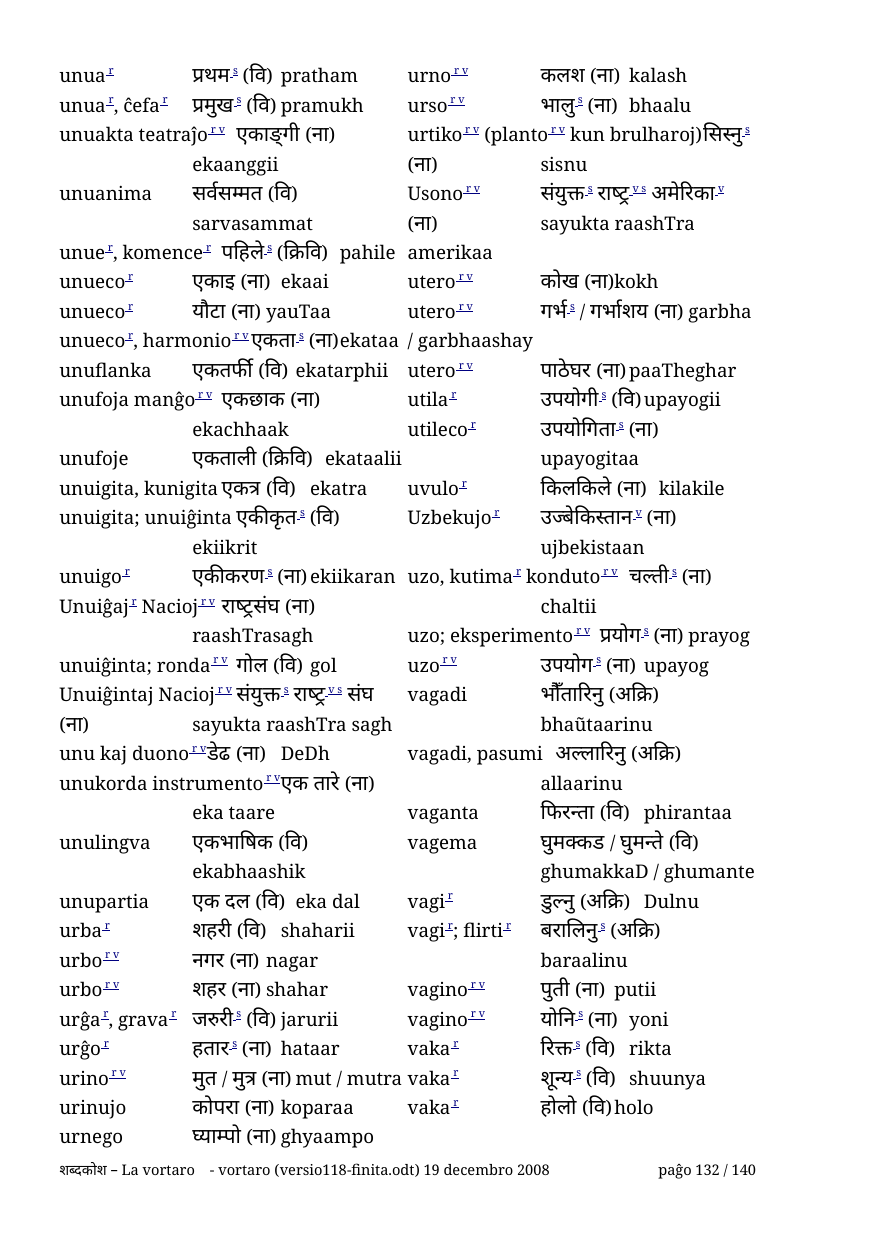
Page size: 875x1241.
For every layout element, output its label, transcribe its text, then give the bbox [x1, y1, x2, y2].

text vagadi, pasumi अल्लारिनु (अक्रि) allaarinu [407, 737, 756, 796]
text unuflanka एकतर्फी (वि) ekatarphii [59, 354, 407, 383]
text utero r v पाठेघर (ना) paaTheghar [407, 354, 756, 383]
text urnego घ्याम्पो (ना) ghyaampo [59, 1120, 407, 1150]
text vagema घुमक्कड / घुमन्ते (वि) ghumakkaD / ghumante [407, 826, 756, 884]
text unufoja manĝo r v एकछाक (ना) ekachhaak [59, 383, 407, 442]
text unukorda instrumento r v एक तारे (ना) eka taare [59, 767, 407, 826]
text urinujo कोपरा (ना) koparaa [59, 1091, 407, 1120]
text Unuiĝaj r Nacioj r v राष्ट्रसंघ (ना) raashTrasagh [59, 590, 407, 649]
text vaka r रिक्त s (वि) rikta [407, 1032, 756, 1061]
text uzo, kutima r konduto r v चल्ती s (ना) chaltii [407, 560, 756, 619]
text vagino r v पुती (ना) putii [407, 973, 756, 1002]
text urĝo r हतार s (ना) hataar [59, 1032, 407, 1061]
text utileco r उपयोगिता s (ना) upayogitaa [407, 413, 756, 472]
text unueco r यौटा (ना) yauTaa [59, 295, 407, 324]
text utero r v कोख (ना) kokh [407, 265, 756, 295]
text unua r, ĉefa r प्रमुख s (वि) pramukh [59, 88, 407, 118]
text utila r उपयोगी s (वि) upayogii [407, 383, 756, 413]
text urso r v भालु s (ना) bhaalu [407, 88, 756, 118]
text urtiko r v (planto r v kun brulharoj) सिस्नु s (ना) sisnu [407, 118, 756, 177]
text urino r v मुत / मुत्र (ना) mut / mutra [59, 1061, 407, 1091]
text vagi r; flirti r बरालिनु s (अक्रि) baraalinu [407, 914, 756, 973]
text vaka r शून्य s (वि) shuunya [407, 1061, 756, 1091]
text uzo r v उपयोग s (ना) upayog [407, 649, 756, 678]
text unupartia एक दल (वि) eka dal [59, 884, 407, 914]
text uvulo r किलकिले (ना) kilakile [407, 472, 756, 501]
text urno r v कलश (ना) kalash [407, 59, 756, 88]
text Unuiĝintaj Nacioj r v संयुक्त s राष्ट्र v s संघ (ना) sayukta raashTra sagh [59, 678, 407, 737]
text unue r, komence r पहिले s (क्रिवि) pahile [59, 236, 407, 265]
text unuanima सर्वसम्मत (वि) sarvasammat [59, 177, 407, 236]
text unuigita; unuiĝinta एकीकृत s (वि) ekiikrit [59, 501, 407, 560]
text unua r प्रथम s (वि) pratham [59, 59, 407, 88]
text urbo r v नगर (ना) nagar [59, 943, 407, 973]
text unuakta teatraĵo r v एकाङ्गी (ना) ekaanggii [59, 118, 407, 177]
text urba r शहरी (वि) shaharii [59, 914, 407, 943]
text unufoje एकताली (क्रिवि) ekataalii [59, 442, 407, 472]
text vagino r v योनि s (ना) yoni [407, 1002, 756, 1032]
text unulingva एकभाषिक (वि) ekabhaashik [59, 826, 407, 884]
text urbo r v शहर (ना) shahar [59, 973, 407, 1002]
text unueco r, harmonio r v एकता s (ना) ekataa [59, 324, 407, 354]
text unuigo r एकीकरण s (ना) ekiikaran [59, 560, 407, 590]
text unu kaj duono r v डेढ (ना) DeDh [59, 737, 407, 767]
text uzo; eksperimento r v प्रयोग s (ना) prayog [407, 619, 756, 649]
text unuigita, kunigita एकत्र (वि) ekatra [59, 472, 407, 501]
text unueco r एकाइ (ना) ekaai [59, 265, 407, 295]
text vaganta फिरन्ता (वि) phirantaa [407, 796, 756, 826]
text unuiĝinta; ronda r v गोल (वि) gol [59, 649, 407, 678]
text Uzbekujo r उज्बेकिस्तान v (ना) ujbekistaan [407, 501, 756, 560]
text vaka r होलो (वि) holo [407, 1091, 756, 1120]
text utero r v गर्भ s / गर्भाशय (ना) garbha / garbhaashay [407, 295, 756, 354]
text Usono r v संयुक्त s राष्ट्र v s अमेरिका v (ना) sayukta raashTra amerikaa [407, 177, 756, 265]
text urĝa r, grava r जरुरी s (वि) jarurii [59, 1002, 407, 1032]
text vagi r डुल्नु (अक्रि) Dulnu [407, 884, 756, 914]
text vagadi भौँतारिनु (अक्रि) bhaũtaarinu [407, 678, 756, 737]
